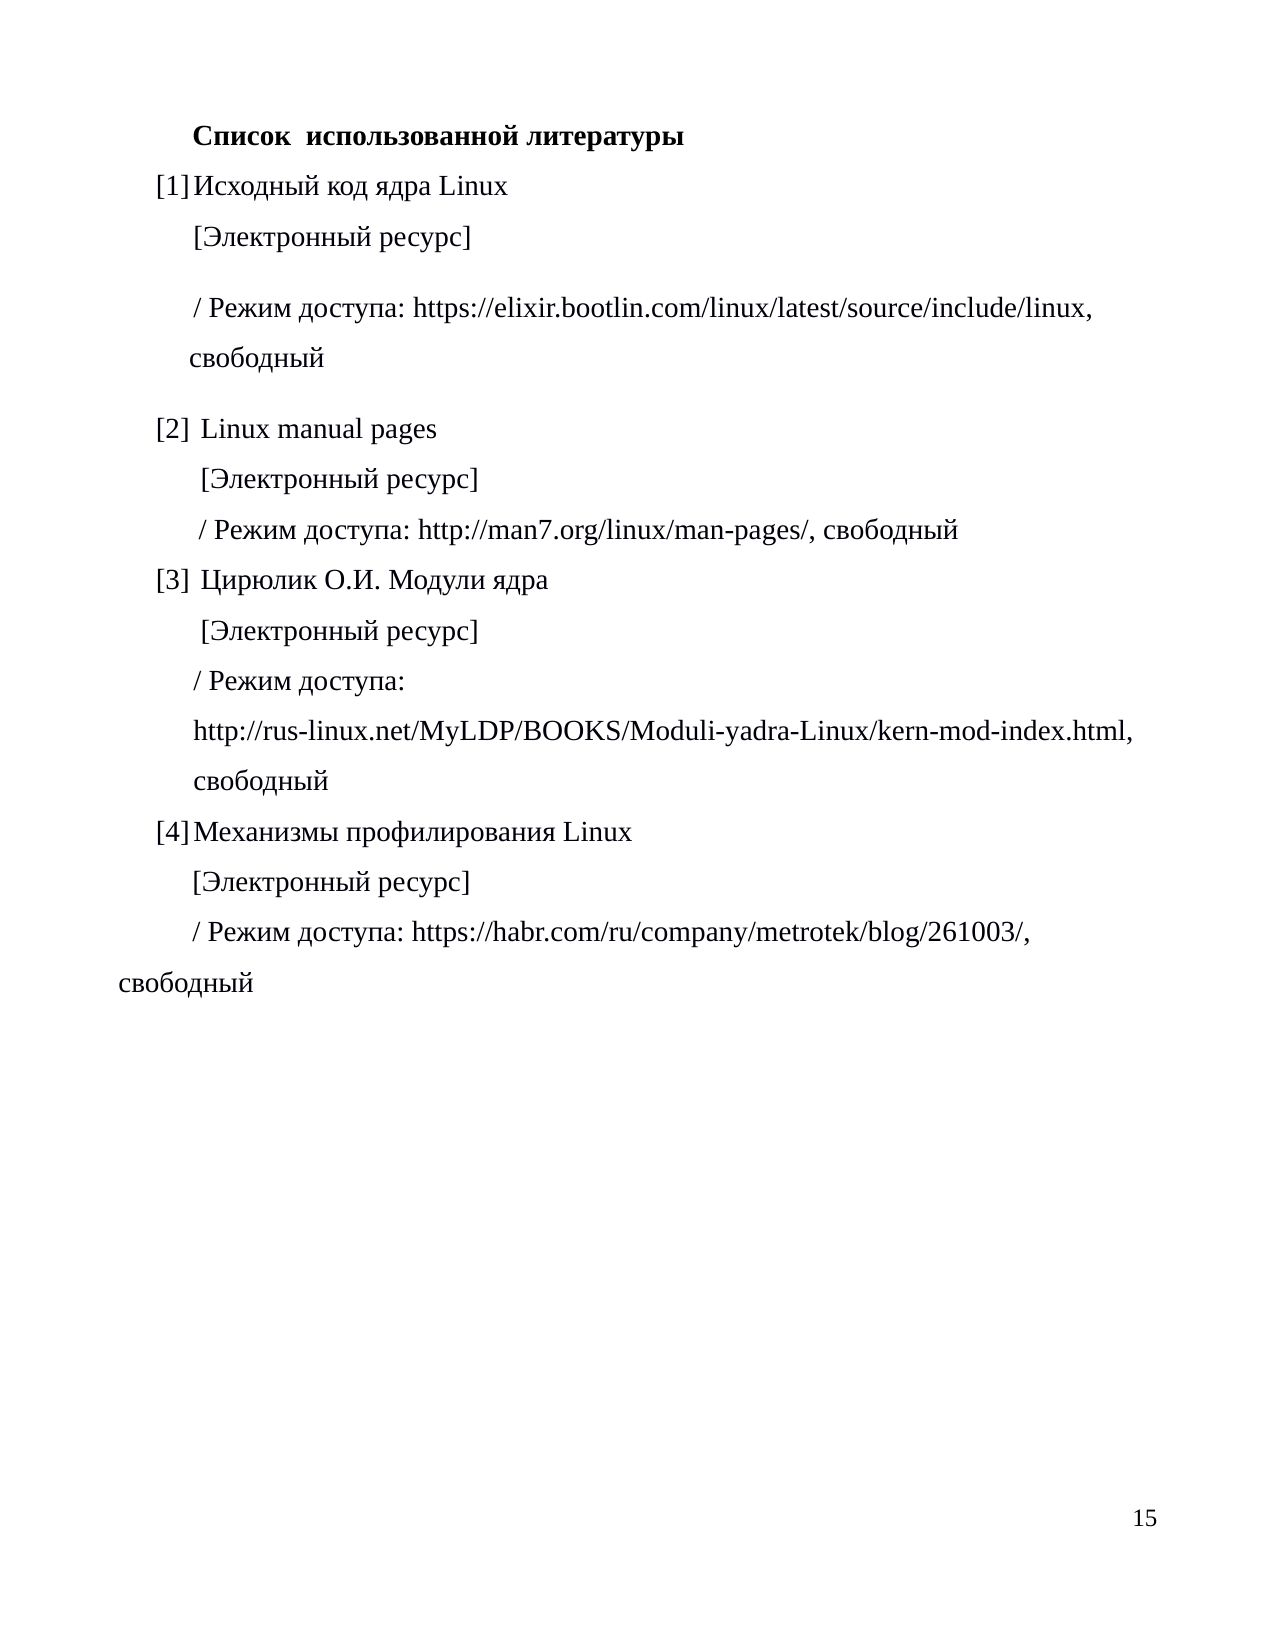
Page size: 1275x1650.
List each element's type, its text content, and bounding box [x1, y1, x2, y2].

list [Электронный ресурс] [193, 462, 1157, 495]
text [Электронный ресурс] [189, 219, 1157, 252]
list / Режим доступа: http://rus-linux.net/MyLDP/BOOKS/Moduli-yadra-Linux/kern-mod-index.html, свободный [193, 663, 1157, 797]
list Исходный код ядра Linux [156, 168, 1157, 202]
list / Режим доступа: https://habr.com/ru/company/metrotek/blog/261003/, свободный [118, 914, 1157, 998]
list Цирюлик О.И. Модули ядра [156, 562, 1157, 596]
list Linux manual pages [156, 411, 1157, 445]
text / Режим доступа: https://elixir.bootlin.com/linux/latest/source/include/linux, свободный [189, 290, 1157, 374]
text / Режим доступа: http://man7.org/linux/man-pages/, свободный [118, 512, 1157, 546]
list [Электронный ресурс] [118, 864, 1157, 898]
subtitle Список использованной литературы [118, 118, 1157, 152]
list [Электронный ресурс] [193, 613, 1157, 646]
subtitle Механизмы профилирования Linux [156, 814, 1157, 847]
